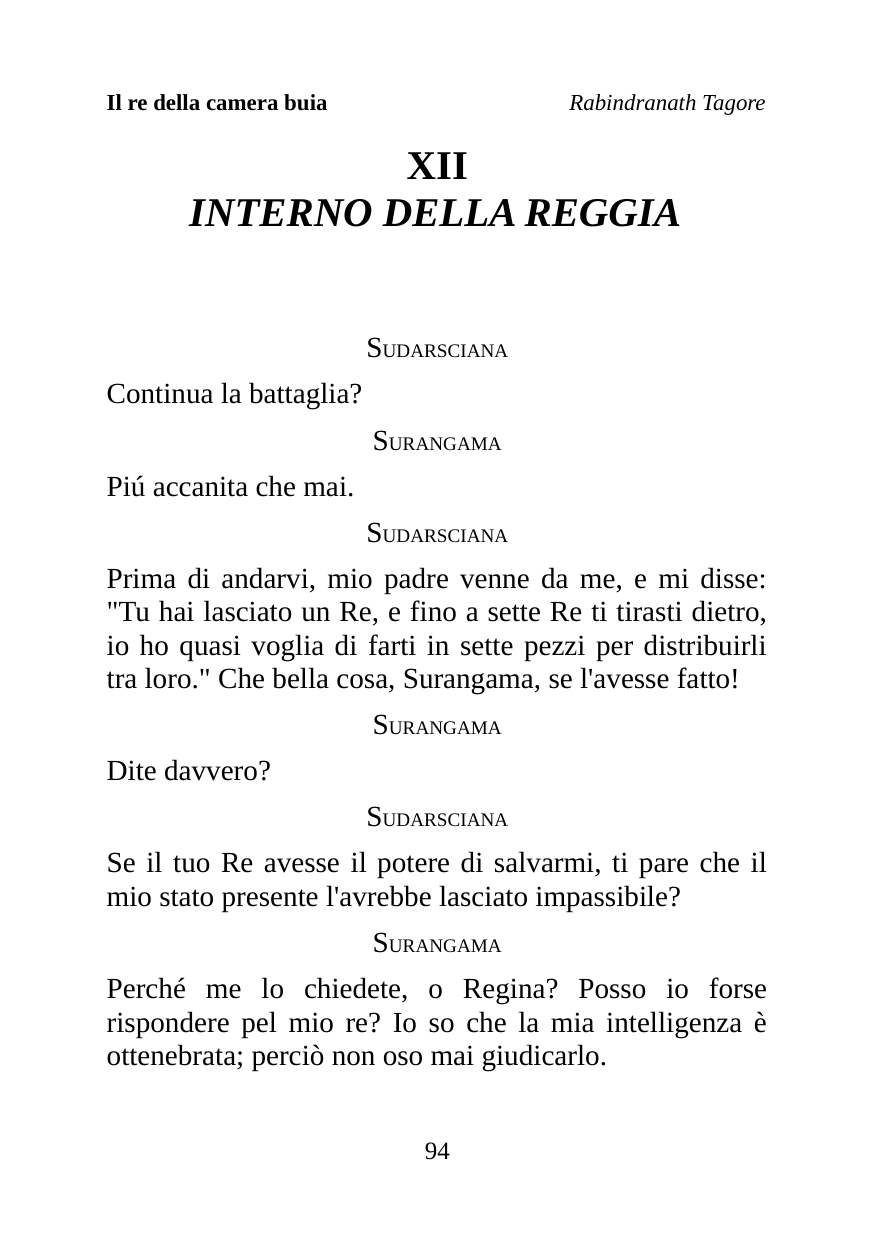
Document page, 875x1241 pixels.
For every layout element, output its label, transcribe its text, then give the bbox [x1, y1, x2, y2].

text Dite davvero? [106, 753, 768, 787]
text Sudarsciana [106, 799, 768, 833]
text Surangama [106, 423, 768, 456]
text Perché me lo chiedete, o Regina? Posso io forse rispondere pel mio re? Io so che la mia intelligenza è ottenebrata; perciò non oso mai giudicarlo. [106, 971, 768, 1072]
text Surangama [106, 925, 768, 959]
text Se il tuo Re avesse il potere di salvarmi, ti pare che il mio stato presente l'avrebbe lasciato impassibile? [106, 846, 768, 913]
text Sudarsciana [106, 331, 768, 364]
text Sudarsciana [106, 515, 768, 548]
text Surangama [106, 707, 768, 741]
text Prima di andarvi, mio padre venne da me, e mi disse: "Tu hai lasciato un Re, e fino a sette Re ti tirasti dietro, io ho quasi voglia di farti in sette pezzi per distribuirli tra loro." Che bella cosa, Surangama, se l'avesse fatto! [106, 561, 768, 695]
text Continua la battaglia? [106, 377, 768, 410]
subtitle XII INTERNO DELLA REGGIA [106, 141, 768, 235]
text Piú accanita che mai. [106, 469, 768, 502]
